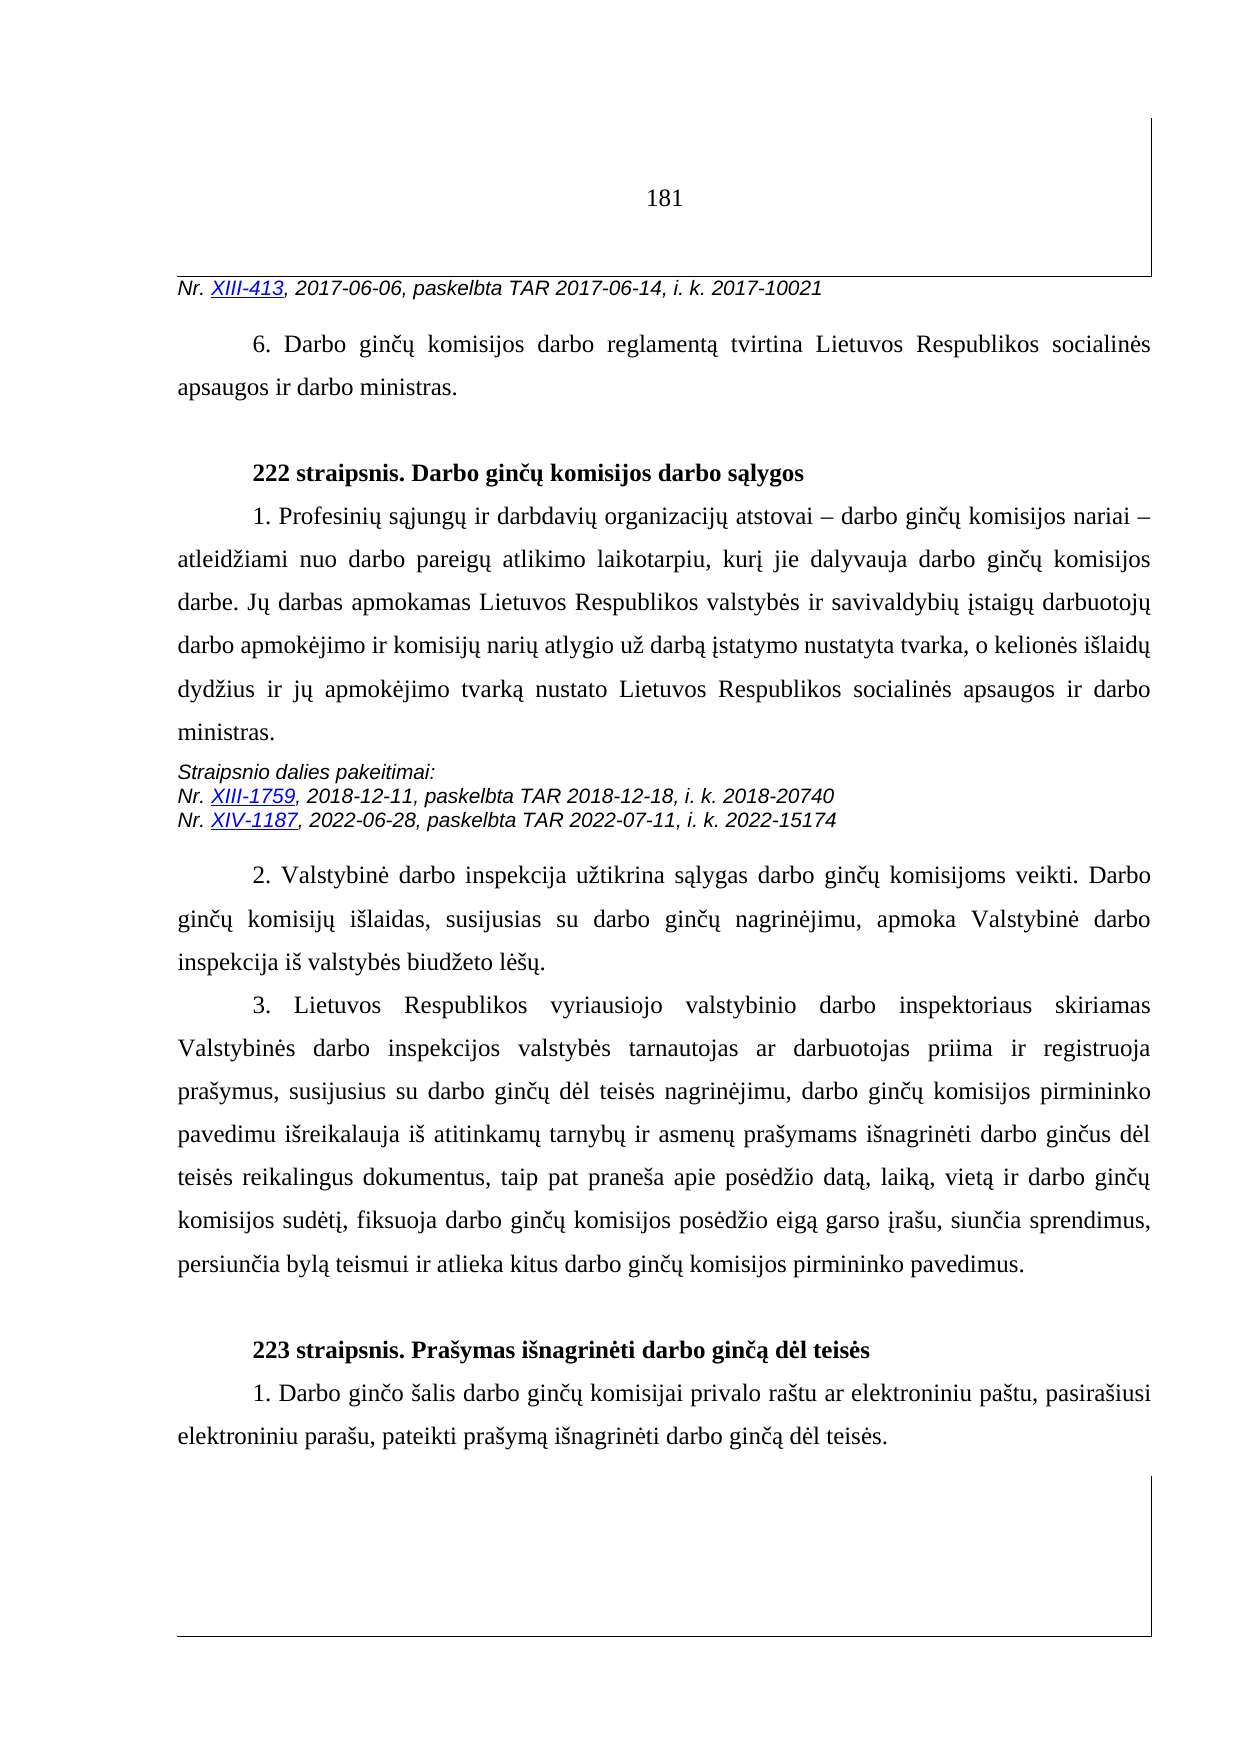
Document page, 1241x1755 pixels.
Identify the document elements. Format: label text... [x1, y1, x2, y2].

text Nr. XIII-1759, 2018-12-11, paskelbta TAR 2018-12-18, i. k. 2018-20740 [177, 784, 1152, 808]
text Nr. XIV-1187, 2022-06-28, paskelbta TAR 2022-07-11, i. k. 2022-15174 [177, 808, 1152, 832]
text Nr. XIII-413, 2017-06-06, paskelbta TAR 2017-06-14, i. k. 2017-10021 [177, 276, 1152, 300]
text 1. Profesinių sąjungų ir darbdavių organizacijų atstovai – darbo ginčų komisijos nariai – atleidžiami nuo darbo pareigų atlikimo laikotarpiu, kurį jie dalyvauja darbo ginčų komisijos darbe. Jų darbas apmokamas Lietuvos Respublikos valstybės ir savivaldybių įstaigų darbuotojų darbo apmokėjimo ir komisijų narių atlygio už darbą įstatymo nustatyta tvarka, o kelionės išlaidų dydžius ir jų apmokėjimo tvarką nustato Lietuvos Respublikos socialinės apsaugos ir darbo ministras. [177, 501, 1152, 746]
subtitle 1. Darbo ginčo šalis darbo ginčų komisijai privalo raštu ar elektroniniu paštu, pasirašiusi elektroniniu parašu, pateikti prašymą išnagrinėti darbo ginčą dėl teisės. [177, 1378, 1152, 1450]
text 3. Lietuvos Respublikos vyriausiojo valstybinio darbo inspektoriaus skiriamas Valstybinės darbo inspekcijos valstybės tarnautojas ar darbuotojas priima ir registruoja prašymus, susijusius su darbo ginčų dėl teisės nagrinėjimu, darbo ginčų komisijos pirmininko pavedimu išreikalauja iš atitinkamų tarnybų ir asmenų prašymams išnagrinėti darbo ginčus dėl teisės reikalingus dokumentus, taip pat praneša apie posėdžio datą, laiką, vietą ir darbo ginčų komisijos sudėtį, fiksuoja darbo ginčų komisijos posėdžio eigą garso įrašu, siunčia sprendimus, persiunčia bylą teismui ir atlieka kitus darbo ginčų komisijos pirmininko pavedimus. [177, 990, 1152, 1277]
text Straipsnio dalies pakeitimai: [177, 760, 1152, 784]
subtitle 222 straipsnis. Darbo ginčų komisijos darbo sąlygos [177, 458, 1152, 487]
text 223 straipsnis. Prašymas išnagrinėti darbo ginčą dėl teisės [177, 1335, 1152, 1364]
text 6. Darbo ginčų komisijos darbo reglamentą tvirtina Lietuvos Respublikos socialinės apsaugos ir darbo ministras. [177, 329, 1152, 401]
text 2. Valstybinė darbo inspekcija užtikrina sąlygas darbo ginčų komisijoms veikti. Darbo ginčų komisijų išlaidas, susijusias su darbo ginčų nagrinėjimu, apmoka Valstybinė darbo inspekcija iš valstybės biudžeto lėšų. [177, 861, 1152, 976]
